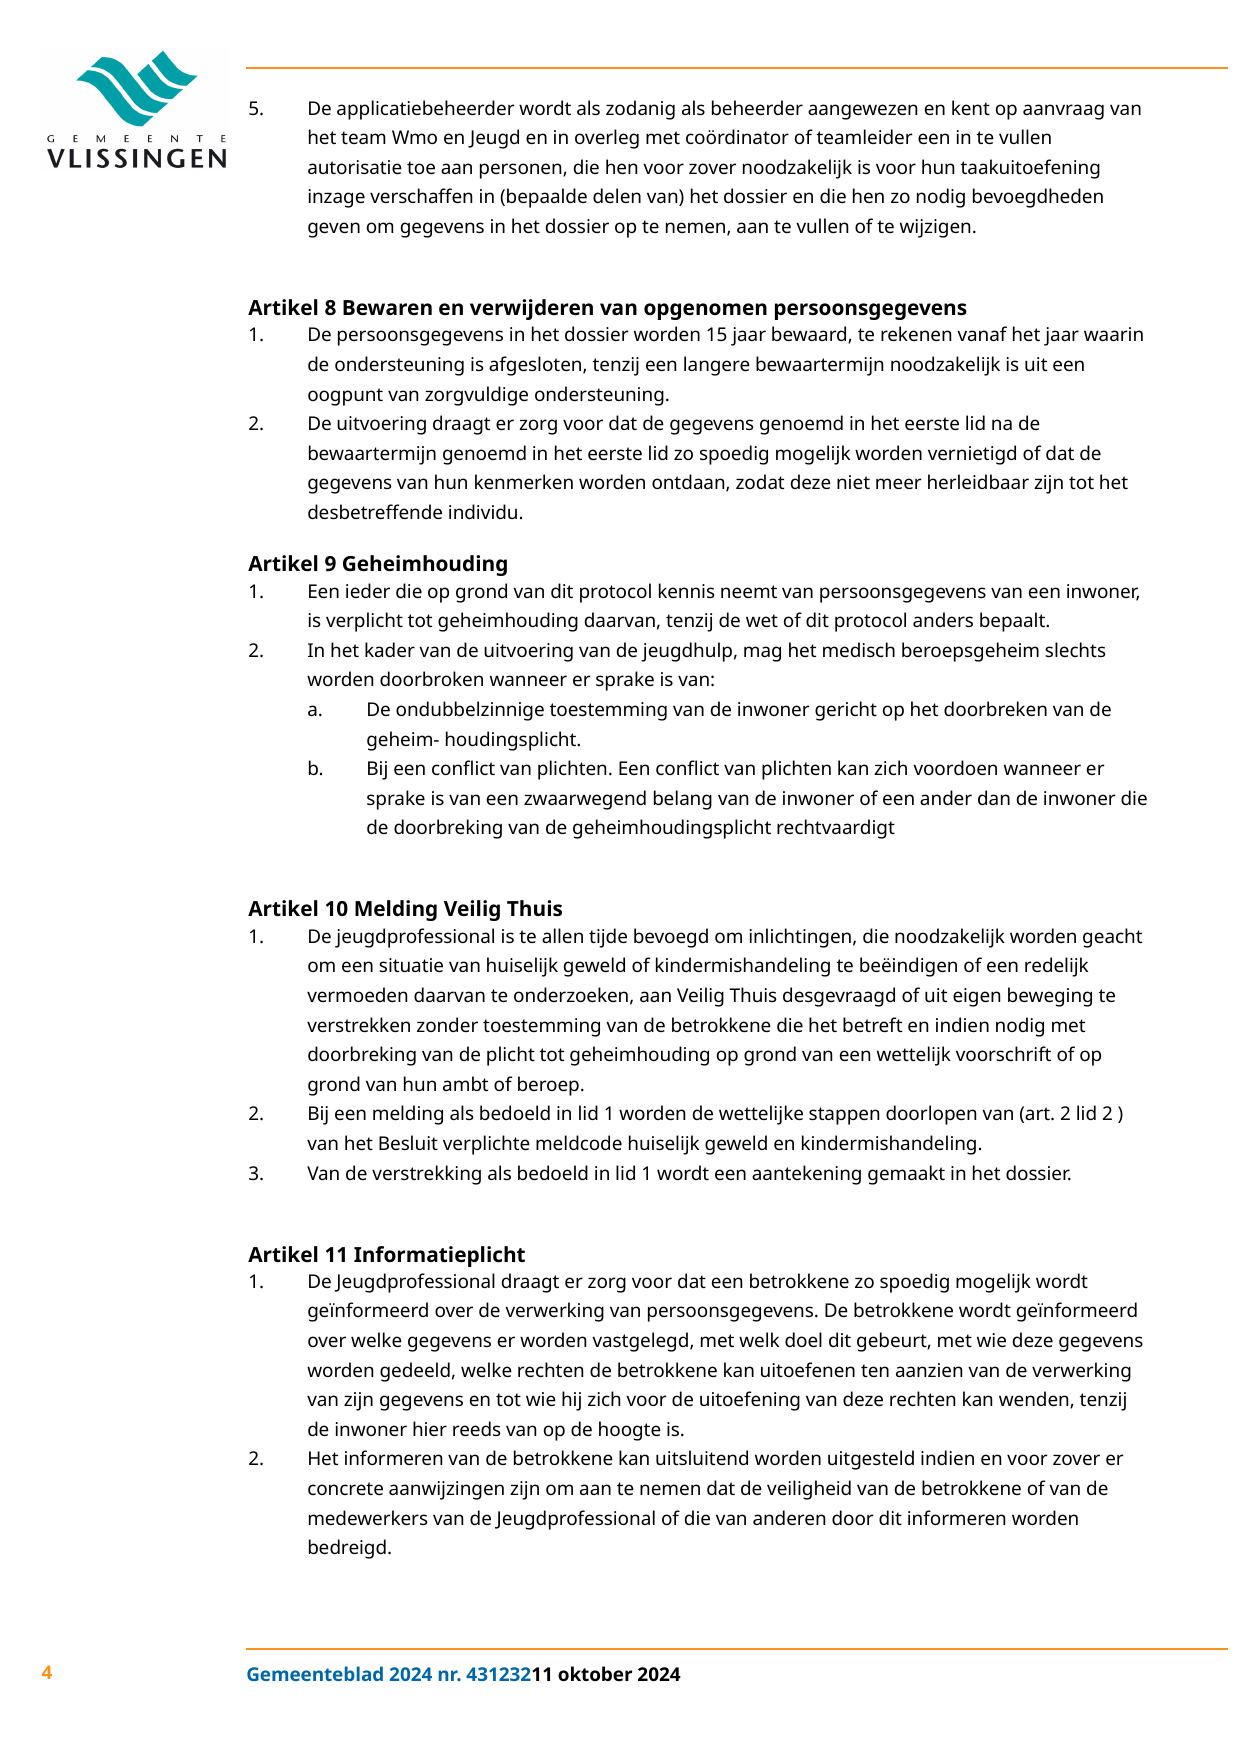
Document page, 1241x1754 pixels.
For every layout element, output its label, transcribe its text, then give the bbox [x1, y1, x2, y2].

list De applicatiebeheerder wordt als zodanig als beheerder aangewezen en kent op aanvraag van het team Wmo en Jeugd en in overleg met coördinator of teamleider een in te vullen autorisatie toe aan personen, die hen voor zover noodzakelijk is voor hun taakuitoefening inzage verschaﬀen in (bepaalde delen van) het dossier en die hen zo nodig bevoegdheden geven om gegevens in het dossier op te nemen, aan te vullen of te wijzigen. [248, 95, 1152, 239]
list De jeugdprofessional is te allen tijde bevoegd om inlichtingen, die noodzakelijk worden geacht om een situatie van huiselijk geweld of kindermishandeling te beëindigen of een redelijk vermoeden daarvan te onderzoeken, aan Veilig Thuis desgevraagd of uit eigen beweging te verstrekken zonder toestemming van de betrokkene die het betreft en indien nodig met doorbreking van de plicht tot geheimhouding op grond van een wettelijk voorschrift of op grond van hun ambt of beroep. [248, 923, 1152, 1097]
list In het kader van de uitvoering van de jeugdhulp, mag het medisch beroepsgeheim slechts worden doorbroken wanneer er sprake is van: [248, 637, 1152, 692]
text Artikel 8 Bewaren en verwijderen van opgenomen persoonsgegevens [248, 293, 1152, 322]
list Een ieder die op grond van dit protocol kennis neemt van persoonsgegevens van een inwoner, is verplicht tot geheimhouding daarvan, tenzij de wet of dit protocol anders bepaalt. [248, 578, 1152, 633]
list De Jeugdprofessional draagt er zorg voor dat een betrokkene zo spoedig mogelijk wordt geïnformeerd over de verwerking van persoonsgegevens. De betrokkene wordt geïnformeerd over welke gegevens er worden vastgelegd, met welk doel dit gebeurt, met wie deze gegevens worden gedeeld, welke rechten de betrokkene kan uitoefenen ten aanzien van de verwerking van zijn gegevens en tot wie hij zich voor de uitoefening van deze rechten kan wenden, tenzij de inwoner hier reeds van op de hoogte is. [248, 1268, 1152, 1442]
list De ondubbelzinnige toestemming van de inwoner gericht op het doorbreken van de geheim- houdingsplicht. [307, 696, 1152, 752]
picture [41, 47, 231, 172]
text Artikel 9 Geheimhouding [248, 549, 1152, 578]
list Bij een melding als bedoeld in lid 1 worden de wettelijke stappen doorlopen van (art. 2 lid 2 ) van het Besluit verplichte meldcode huiselijk geweld en kindermishandeling. [248, 1101, 1152, 1156]
text Artikel 10 Melding Veilig Thuis [248, 894, 1152, 923]
list Bij een conﬂict van plichten. Een conﬂict van plichten kan zich voordoen wanneer er sprake is van een zwaarwegend belang van de inwoner of een ander dan de inwoner die de doorbreking van de geheimhoudingsplicht rechtvaardigt [307, 755, 1152, 840]
list De persoonsgegevens in het dossier worden 15 jaar bewaard, te rekenen vanaf het jaar waarin de ondersteuning is afgesloten, tenzij een langere bewaartermijn noodzakelijk is uit een oogpunt van zorgvuldige ondersteuning. [248, 322, 1152, 406]
text Artikel 11 Informatieplicht [248, 1240, 1152, 1268]
list De uitvoering draagt er zorg voor dat de gegevens genoemd in het eerste lid na de bewaartermijn genoemd in het eerste lid zo spoedig mogelijk worden vernietigd of dat de gegevens van hun kenmerken worden ontdaan, zodat deze niet meer herleidbaar zijn tot het desbetreﬀende individu. [248, 410, 1152, 525]
list Van de verstrekking als bedoeld in lid 1 wordt een aantekening gemaakt in het dossier. [248, 1160, 1152, 1185]
list Het informeren van de betrokkene kan uitsluitend worden uitgesteld indien en voor zover er concrete aanwijzingen zijn om aan te nemen dat de veiligheid van de betrokkene of van de medewerkers van de Jeugdprofessional of die van anderen door dit informeren worden bedreigd. [248, 1446, 1152, 1560]
